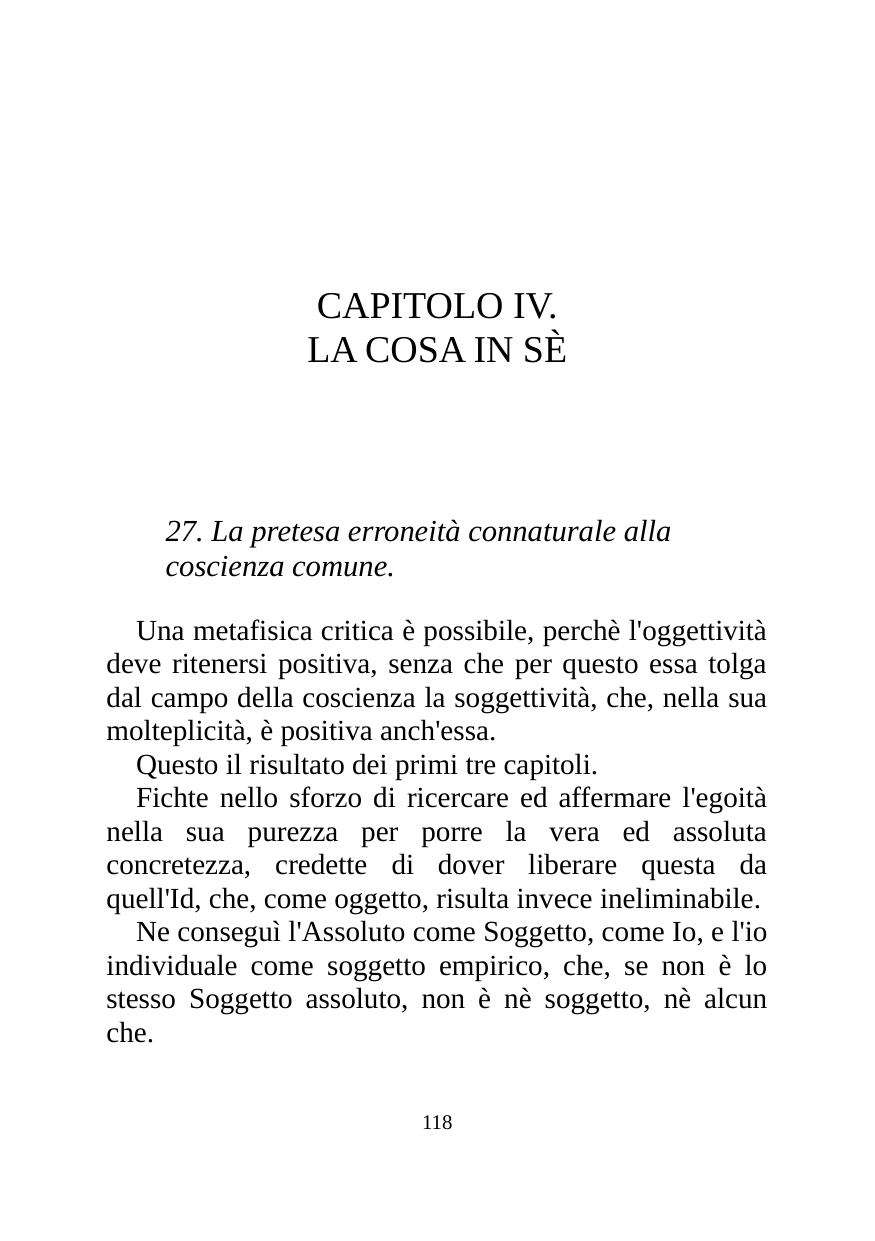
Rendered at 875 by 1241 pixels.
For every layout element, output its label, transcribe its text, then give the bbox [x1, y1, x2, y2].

subtitle CAPITOLO IV. LA COSA IN SÈ [106, 283, 768, 371]
text Una metafisica critica è possibile, perchè l'oggettività deve ritenersi positiva, senza che per questo essa tolga dal campo della coscienza la soggettività, che, nella sua molteplicità, è positiva anch'essa. [106, 613, 768, 747]
text Fichte nello sforzo di ricercare ed affermare l'egoità nella sua purezza per porre la vera ed assoluta concretezza, credette di dover liberare questa da quell'Id, che, come oggetto, risulta invece ineliminabile. [106, 780, 768, 914]
text Ne conseguì l'Assoluto come Soggetto, come Io, e l'io individuale come soggetto empirico, che, se non è lo stesso Soggetto assoluto, non è nè soggetto, nè alcun che. [106, 914, 768, 1049]
text Questo il risultato dei primi tre capitoli. [106, 747, 768, 780]
subtitle 27. La pretesa erroneità connaturale alla coscienza comune. [165, 512, 768, 583]
